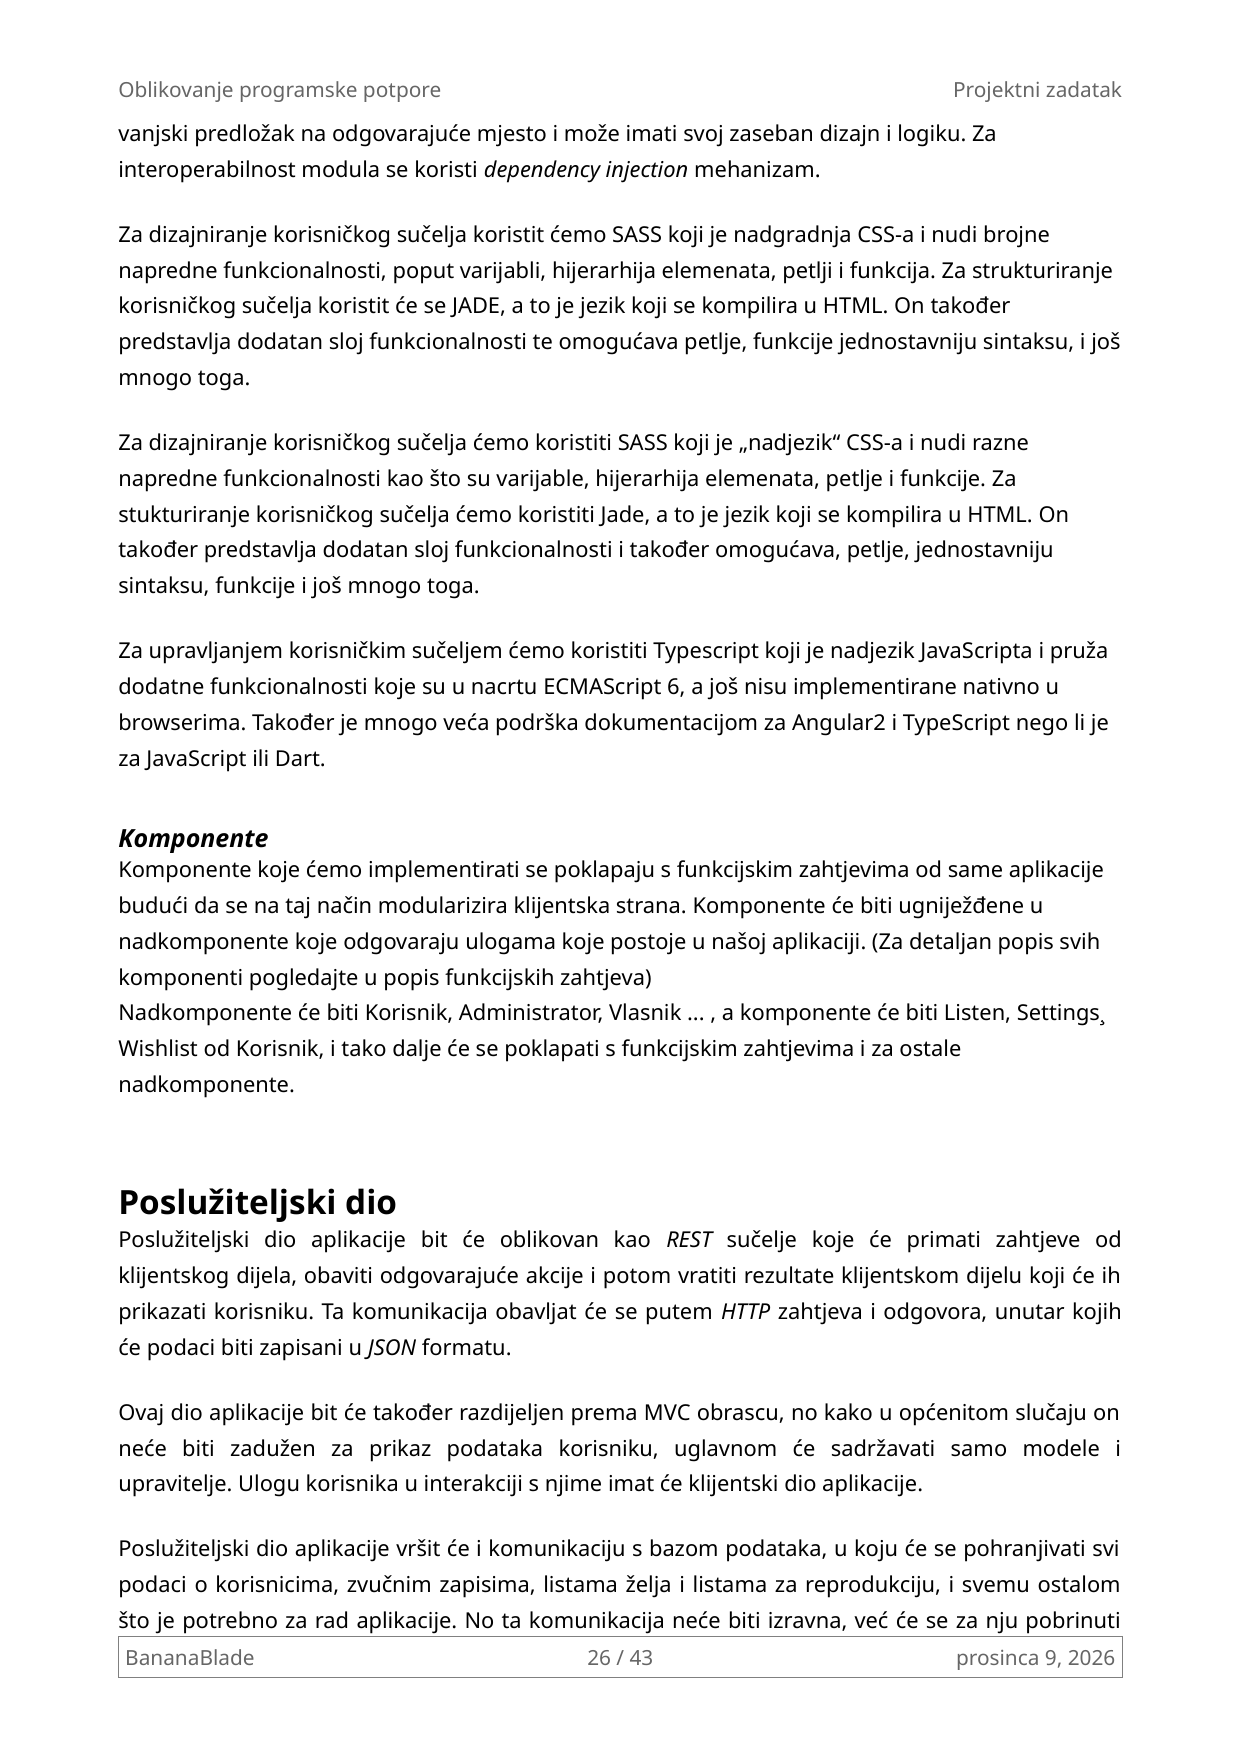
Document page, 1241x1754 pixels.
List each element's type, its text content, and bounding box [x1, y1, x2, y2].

text Komponente koje ćemo implementirati se poklapaju s funkcijskim zahtjevima od same aplikacije budući da se na taj način modularizira klijentska strana. Komponente će biti ugniježđene u nadkomponente koje odgovaraju ulogama koje postoje u našoj aplikaciji. (Za detaljan popis svih komponenti pogledajte u popis funkcijskih zahtjeva) [118, 854, 1122, 991]
text vanjski predložak na odgovarajuće mjesto i može imati svoj zaseban dizajn i logiku. Za interoperabilnost modula se koristi dependency injection mehanizam. [118, 118, 1122, 184]
text Nadkomponente će biti Korisnik, Administrator, Vlasnik ... , a komponente će biti Listen, Settings¸ Wishlist od Korisnik, i tako dalje će se poklapati s funkcijskim zahtjevima i za ostale nadkomponente. [118, 997, 1122, 1098]
text Za dizajniranje korisničkog sučelja ćemo koristiti SASS koji je „nadjezik“ CSS-a i nudi razne napredne funkcionalnosti kao što su varijable, hijerarhija elemenata, petlje i funkcije. Za stukturiranje korisničkog sučelja ćemo koristiti Jade, a to je jezik koji se kompilira u HTML. On također predstavlja dodatan sloj funkcionalnosti i također omogućava, petlje, jednostavniju sintaksu, funkcije i još mnogo toga. [118, 427, 1122, 600]
text Za dizajniranje korisničkog sučelja koristit ćemo SASS koji je nadgradnja CSS-a i nudi brojne napredne funkcionalnosti, poput varijabli, hijerarhija elemenata, petlji i funkcija. Za strukturiranje korisničkog sučelja koristit će se JADE, a to je jezik koji se kompilira u HTML. On također predstavlja dodatan sloj funkcionalnosti te omogućava petlje, funkcije jednostavniju sintaksu, i još mnogo toga. [118, 219, 1122, 392]
subtitle Komponente [118, 820, 1122, 854]
text Poslužiteljski dio aplikacije bit će oblikovan kao REST sučelje koje će primati zahtjeve od klijentskog dijela, obaviti odgovarajuće akcije i potom vratiti rezultate klijentskom dijelu koji će ih prikazati korisniku. Ta komunikacija obavljat će se putem HTTP zahtjeva i odgovora, unutar kojih će podaci biti zapisani u JSON formatu. [118, 1224, 1122, 1361]
subtitle Poslužiteljski dio [118, 1179, 1122, 1224]
text Za upravljanjem korisničkim sučeljem ćemo koristiti Typescript koji je nadjezik JavaScripta i pruža dodatne funkcionalnosti koje su u nacrtu ECMAScript 6, a još nisu implementirane nativno u browserima. Također je mnogo veća podrška dokumentacijom za Angular2 i TypeScript nego li je za JavaScript ili Dart. [118, 635, 1122, 772]
text Ovaj dio aplikacije bit će također razdijeljen prema MVC obrascu, no kako u općenitom slučaju on neće biti zadužen za prikaz podataka korisniku, uglavnom će sadržavati samo modele i upravitelje. Ulogu korisnika u interakciji s njime imat će klijentski dio aplikacije. [118, 1397, 1122, 1498]
text Poslužiteljski dio aplikacije vršit će i komunikaciju s bazom podataka, u koju će se pohranjivati svi podaci o korisnicima, zvučnim zapisima, listama želja i listama za reprodukciju, i svemu ostalom što je potrebno za rad aplikacije. No ta komunikacija neće biti izravna, već će se za nju pobrinuti [118, 1533, 1122, 1635]
